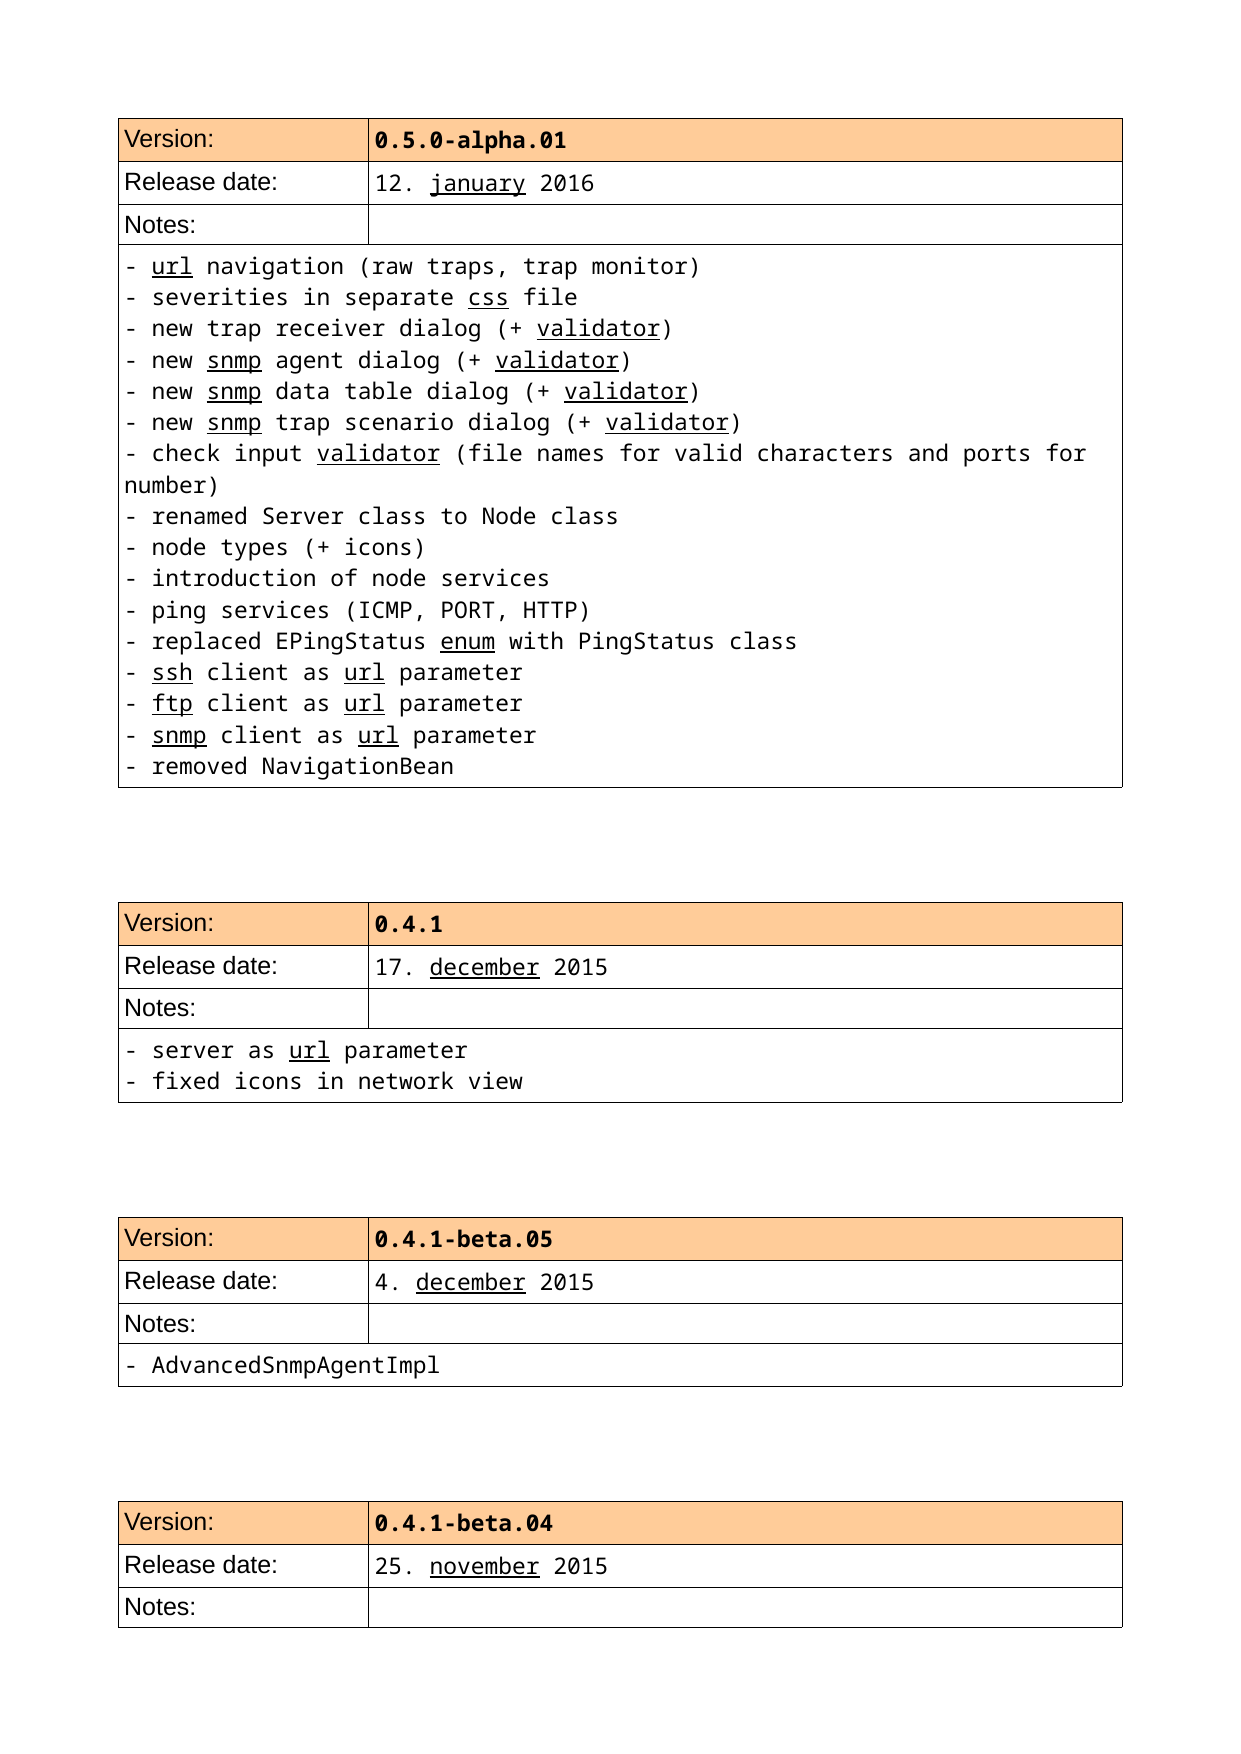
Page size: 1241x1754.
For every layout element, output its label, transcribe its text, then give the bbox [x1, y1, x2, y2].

table_header Version: [119, 903, 368, 945]
table_header 0.5.0-alpha.01 [369, 119, 1122, 161]
table_cell Notes: [119, 989, 368, 1028]
table_cell Release date: [119, 162, 368, 204]
table_cell - server as url parameter - fixed icons in network view [119, 1029, 1122, 1102]
table_header 0.4.1-beta.05 [369, 1218, 1122, 1260]
table_cell 25. november 2015 [369, 1545, 1122, 1587]
table_header Version: [119, 1218, 368, 1260]
table_cell [369, 989, 1122, 1028]
table_cell [369, 1304, 1122, 1343]
table_header Version: [119, 1502, 368, 1544]
table_header 0.4.1 [369, 903, 1122, 945]
table_cell Notes: [119, 1588, 368, 1627]
table_cell Notes: [119, 1304, 368, 1343]
table_cell [369, 1588, 1122, 1627]
table_cell Release date: [119, 1545, 368, 1587]
table_cell Notes: [119, 205, 368, 244]
table_cell 4. december 2015 [369, 1261, 1122, 1303]
table_header Version: [119, 119, 368, 161]
table_cell Release date: [119, 946, 368, 988]
table_cell 17. december 2015 [369, 946, 1122, 988]
table_cell 12. january 2016 [369, 162, 1122, 204]
table_header 0.4.1-beta.04 [369, 1502, 1122, 1544]
table_cell - url navigation (raw traps, trap monitor) - severities in separate css file - new trap receiver dialog (+ validator) - new snmp agent dialog (+ validator) - new snmp data table dialog (+ validator) - new snmp trap scenario dialog (+ validator) - check input validator (file names for valid characters and ports for number) - renamed Server class to Node class - node types (+ icons) - introduction of node services - ping services (ICMP, PORT, HTTP) - replaced EPingStatus enum with PingStatus class - ssh client as url parameter - ftp client as url parameter - snmp client as url parameter - removed NavigationBean [119, 245, 1122, 787]
table_cell - AdvancedSnmpAgentImpl [119, 1344, 1122, 1386]
table_cell [369, 205, 1122, 244]
table_cell Release date: [119, 1261, 368, 1303]
